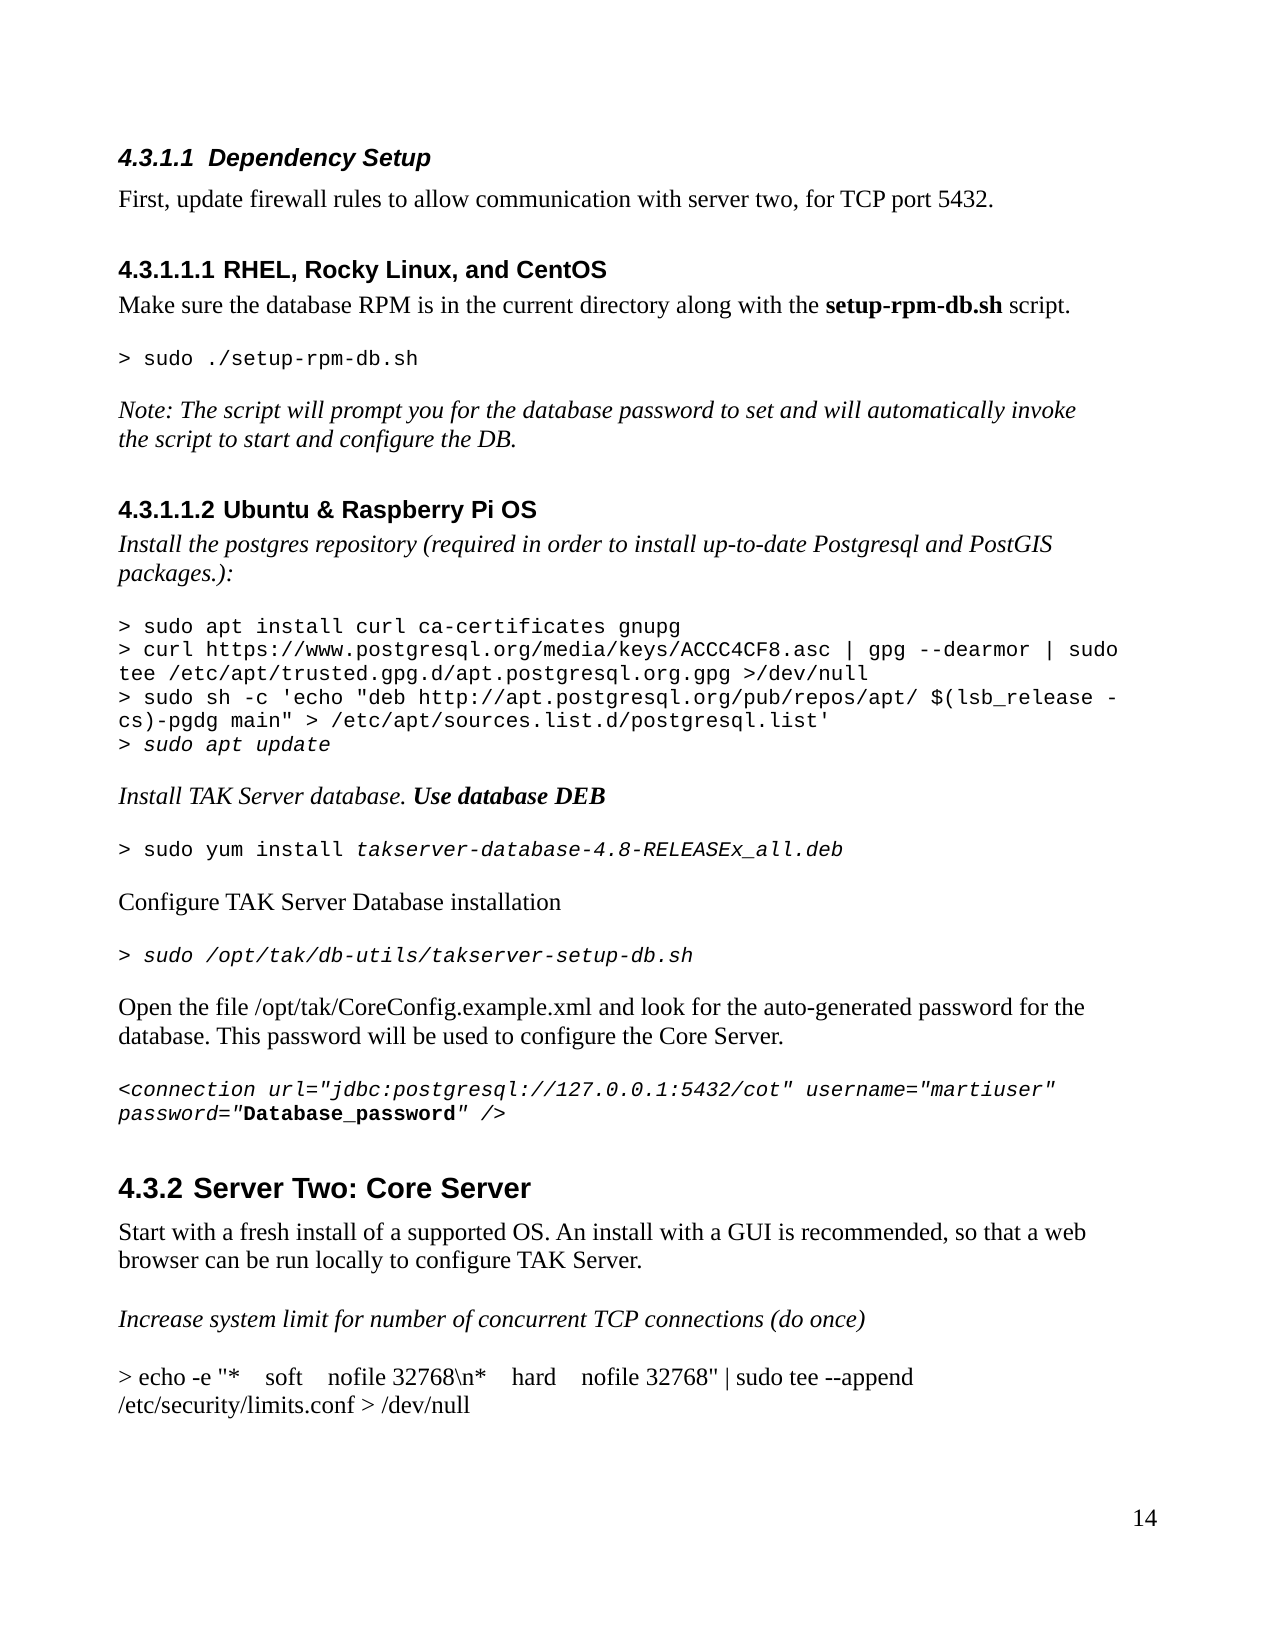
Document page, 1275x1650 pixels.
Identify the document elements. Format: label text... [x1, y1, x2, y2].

text > sudo apt install curl ca-certificates gnupg [118, 616, 1157, 639]
text > sudo /opt/tak/db-utils/takserver-setup-db.sh [118, 945, 1157, 969]
text Install TAK Server database. Use database DEB [118, 781, 1098, 810]
text <connection url="jdbc:postgresql://127.0.0.1:5432/cot" username="martiuser" password="Database_password" /> [118, 1079, 1098, 1127]
text Start with a fresh install of a supported OS. An install with a GUI is recommended, so that a web browser can be run locally to configure TAK Server. [118, 1217, 1098, 1274]
text Configure TAK Server Database installation [118, 887, 1098, 916]
text First, update firewall rules to allow communication with server two, for TCP port 5432. [118, 184, 1098, 213]
subtitle Dependency Setup [118, 143, 1157, 172]
subtitle Ubuntu & Raspberry Pi OS [118, 495, 1157, 523]
text Make sure the database RPM is in the current directory along with the setup-rpm-db.sh script. [118, 290, 1098, 318]
text > sudo ./setup-rpm-db.sh [118, 348, 1157, 372]
text > sudo apt update [118, 734, 1098, 758]
subtitle Server Two: Core Server [118, 1171, 1157, 1204]
text > sudo yum install takserver-database-4.8-RELEASEx_all.deb [118, 839, 1157, 863]
text > sudo sh -c 'echo "deb http://apt.postgresql.org/pub/repos/apt/ $(lsb_release -cs)-pgdg main" > /etc/apt/sources.list.d/postgresql.list' [118, 687, 1157, 734]
text > echo -e "* soft nofile 32768\n* hard nofile 32768" | sudo tee --append /etc/security/limits.conf > /dev/null [118, 1362, 1098, 1419]
text Note: The script will prompt you for the database password to set and will automatically invoke the script to start and configure the DB. [118, 395, 1098, 453]
text Increase system limit for number of concurrent TCP connections (do once) [118, 1304, 1098, 1332]
text > curl https://www.postgresql.org/media/keys/ACCC4CF8.asc | gpg --dearmor | sudo tee /etc/apt/trusted.gpg.d/apt.postgresql.org.gpg >/dev/null [118, 639, 1157, 687]
text Open the file /opt/tak/CoreConfig.example.xml and look for the auto-generated password for the database. This password will be used to configure the Core Server. [118, 992, 1098, 1050]
text Install the postgres repository (required in order to install up-to-date Postgresql and PostGIS packages.): [118, 529, 1098, 587]
subtitle RHEL, Rocky Linux, and CentOS [118, 255, 1157, 283]
